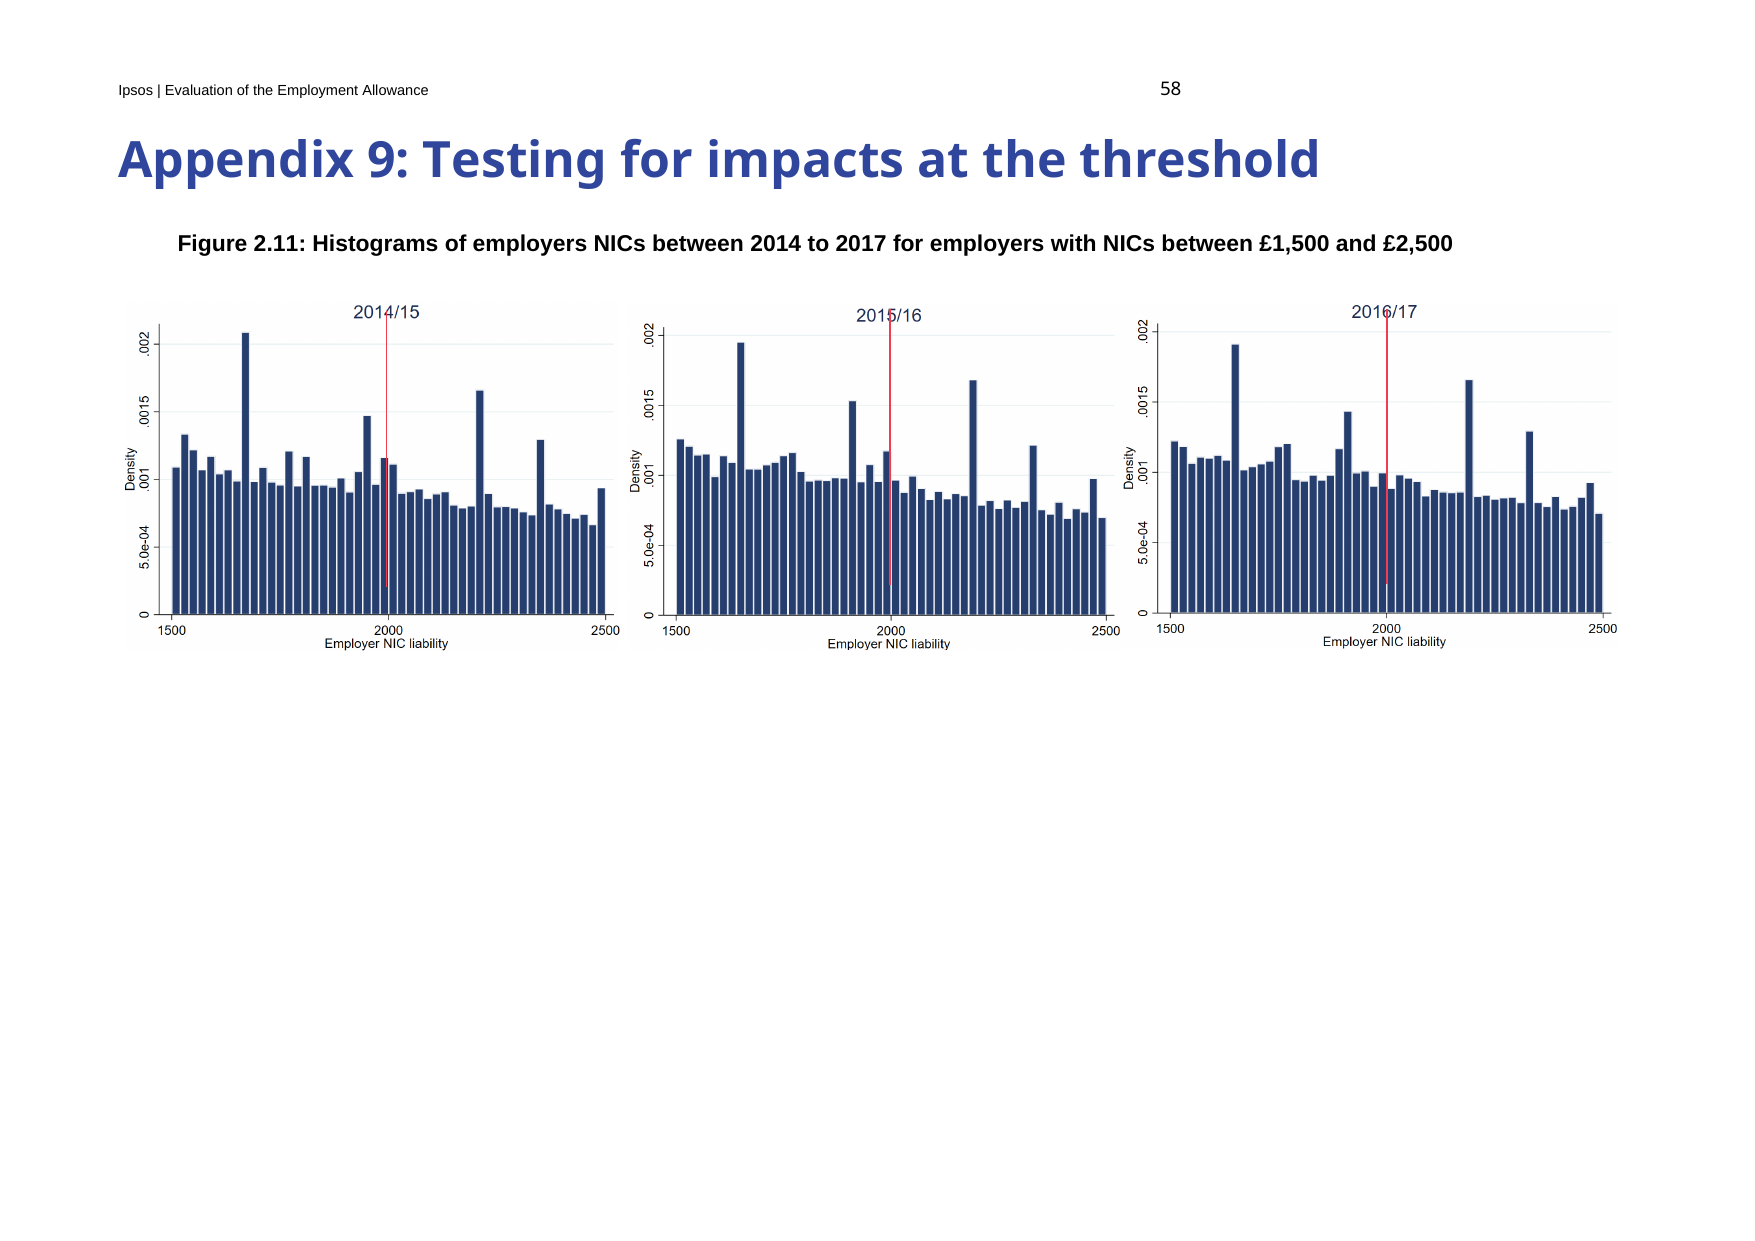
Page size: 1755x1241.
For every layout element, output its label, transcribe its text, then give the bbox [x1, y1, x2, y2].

subtitle Figure 2.11: Histograms of employers NICs between 2014 to 2017 for employers with NICs between £1,500 and £2,500 [177, 230, 1636, 256]
subtitle Appendix 9: Testing for impacts at the threshold [118, 124, 1636, 193]
